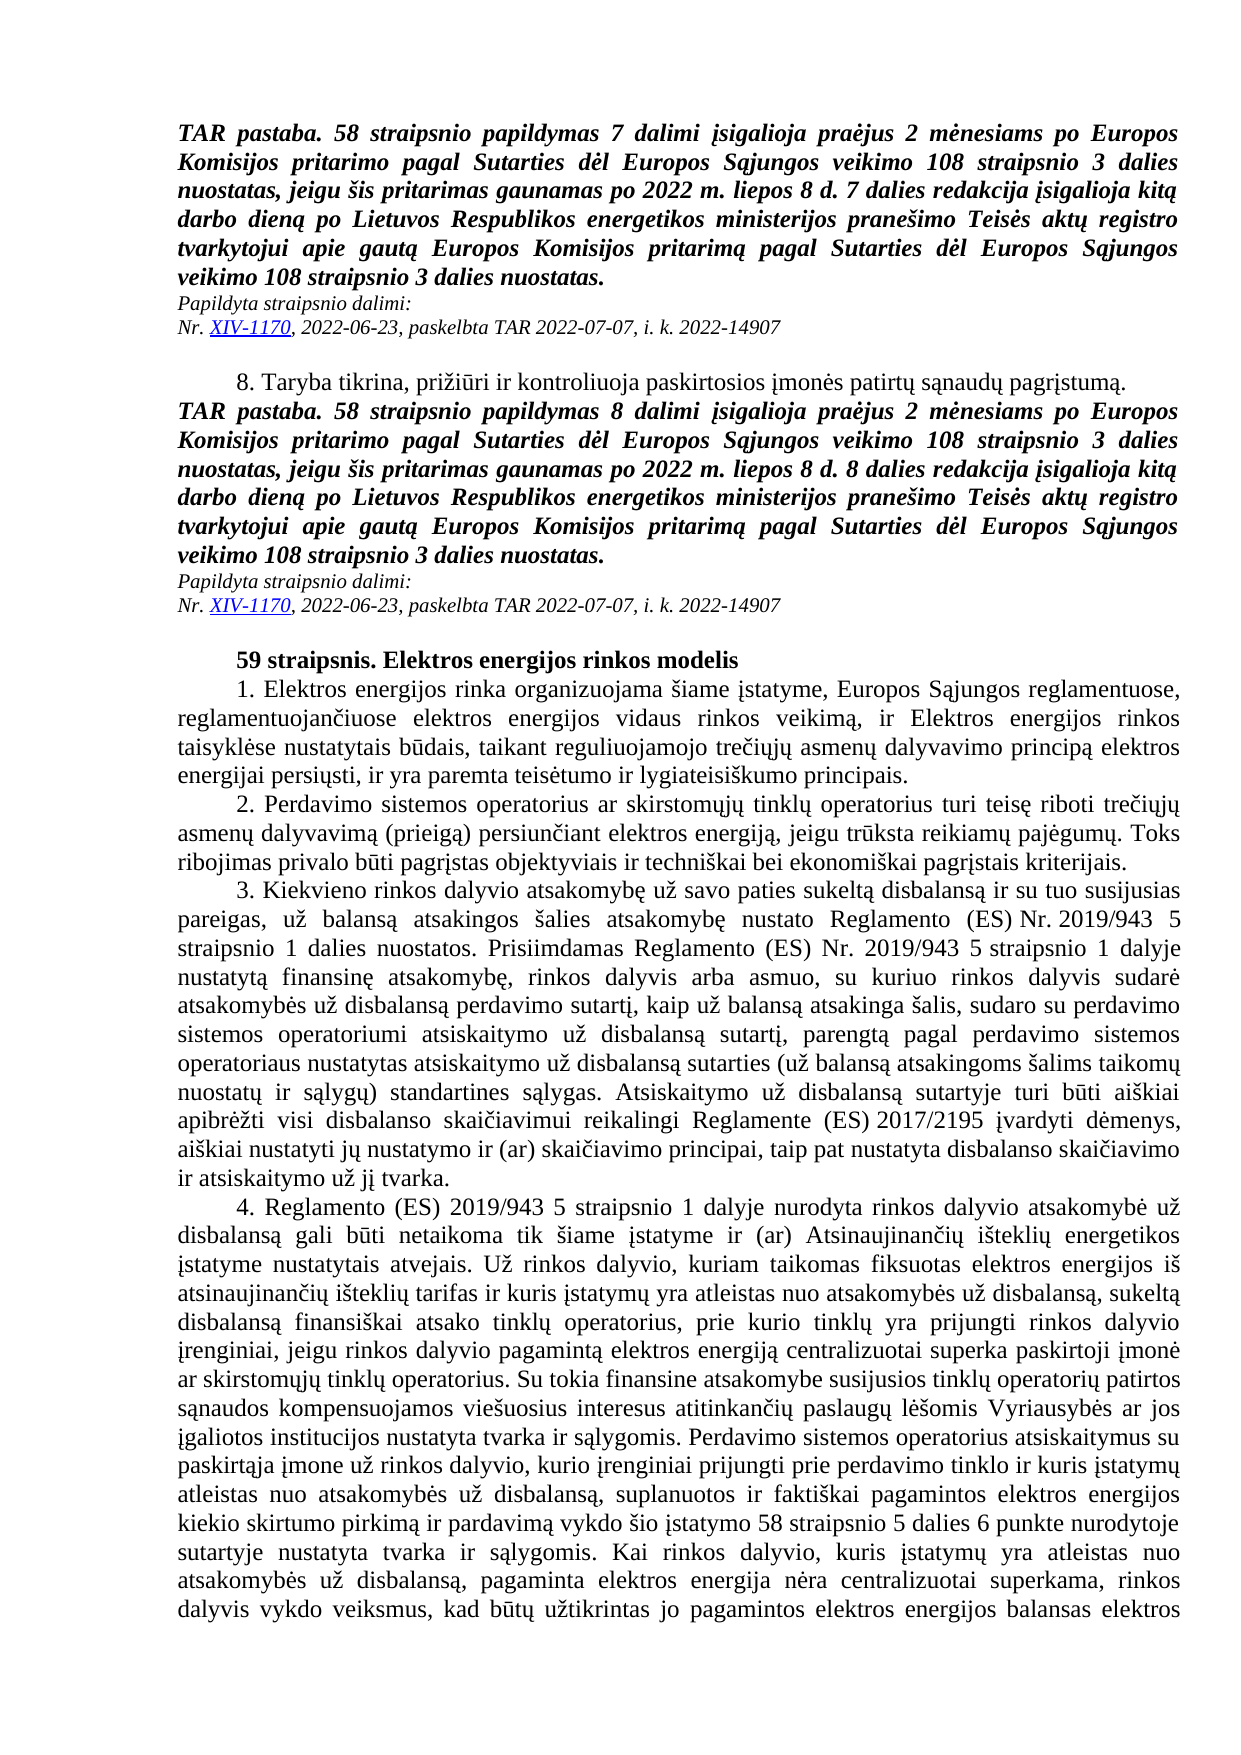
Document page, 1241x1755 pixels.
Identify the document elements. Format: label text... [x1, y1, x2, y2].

text 8. Taryba tikrina, prižiūri ir kontroliuoja paskirtosios įmonės patirtų sąnaudų pagrįstumą. [177, 367, 1181, 396]
text TAR pastaba. 58 straipsnio papildymas 7 dalimi įsigalioja praėjus 2 mėnesiams po Europos Komisijos pritarimo pagal Sutarties dėl Europos Sąjungos veikimo 108 straipsnio 3 dalies nuostatas, jeigu šis pritarimas gaunamas po 2022 m. liepos 8 d. 7 dalies redakcija įsigalioja kitą darbo dieną po Lietuvos Respublikos energetikos ministerijos pranešimo Teisės aktų registro tvarkytojui apie gautą Europos Komisijos pritarimą pagal Sutarties dėl Europos Sąjungos veikimo 108 straipsnio 3 dalies nuostatas. [177, 118, 1181, 291]
text Papildyta straipsnio dalimi: [177, 569, 1181, 593]
text 1. Elektros energijos rinka organizuojama šiame įstatyme, Europos Sąjungos reglamentuose, reglamentuojančiuose elektros energijos vidaus rinkos veikimą, ir Elektros energijos rinkos taisyklėse nustatytais būdais, taikant reguliuojamojo trečiųjų asmenų dalyvavimo principą elektros energijai persiųsti, ir yra paremta teisėtumo ir lygiateisiškumo principais. [177, 674, 1181, 789]
text Nr. XIV-1170, 2022-06-23, paskelbta TAR 2022-07-07, i. k. 2022-14907 [177, 593, 1181, 617]
text Nr. XIV-1170, 2022-06-23, paskelbta TAR 2022-07-07, i. k. 2022-14907 [177, 315, 1181, 339]
text Papildyta straipsnio dalimi: [177, 291, 1181, 315]
text 2. Perdavimo sistemos operatorius ar skirstomųjų tinklų operatorius turi teisę riboti trečiųjų asmenų dalyvavimą (prieigą) persiunčiant elektros energiją, jeigu trūksta reikiamų pajėgumų. Toks ribojimas privalo būti pagrįstas objektyviais ir techniškai bei ekonomiškai pagrįstais kriterijais. [177, 789, 1181, 876]
text TAR pastaba. 58 straipsnio papildymas 8 dalimi įsigalioja praėjus 2 mėnesiams po Europos Komisijos pritarimo pagal Sutarties dėl Europos Sąjungos veikimo 108 straipsnio 3 dalies nuostatas, jeigu šis pritarimas gaunamas po 2022 m. liepos 8 d. 8 dalies redakcija įsigalioja kitą darbo dieną po Lietuvos Respublikos energetikos ministerijos pranešimo Teisės aktų registro tvarkytojui apie gautą Europos Komisijos pritarimą pagal Sutarties dėl Europos Sąjungos veikimo 108 straipsnio 3 dalies nuostatas. [177, 396, 1181, 569]
text 59 straipsnis. Elektros energijos rinkos modelis [177, 646, 1181, 674]
text 3. Kiekvieno rinkos dalyvio atsakomybę už savo paties sukeltą disbalansą ir su tuo susijusias pareigas, už balansą atsakingos šalies atsakomybę nustato Reglamento (ES) Nr. 2019/943 5 straipsnio 1 dalies nuostatos. Prisiimdamas Reglamento (ES) Nr. 2019/943 5 straipsnio 1 dalyje nustatytą finansinę atsakomybę, rinkos dalyvis arba asmuo, su kuriuo rinkos dalyvis sudarė atsakomybės už disbalansą perdavimo sutartį, kaip už balansą atsakinga šalis, sudaro su perdavimo sistemos operatoriumi atsiskaitymo už disbalansą sutartį, parengtą pagal perdavimo sistemos operatoriaus nustatytas atsiskaitymo už disbalansą sutarties (už balansą atsakingoms šalims taikomų nuostatų ir sąlygų) standartines sąlygas. Atsiskaitymo už disbalansą sutartyje turi būti aiškiai apibrėžti visi disbalanso skaičiavimui reikalingi Reglamente (ES) 2017/2195 įvardyti dėmenys, aiškiai nustatyti jų nustatymo ir (ar) skaičiavimo principai, taip pat nustatyta disbalanso skaičiavimo ir atsiskaitymo už jį tvarka. [177, 876, 1181, 1192]
text 4. Reglamento (ES) 2019/943 5 straipsnio 1 dalyje nurodyta rinkos dalyvio atsakomybė už disbalansą gali būti netaikoma tik šiame įstatyme ir (ar) Atsinaujinančių išteklių energetikos įstatyme nustatytais atvejais. Už rinkos dalyvio, kuriam taikomas fiksuotas elektros energijos iš atsinaujinančių išteklių tarifas ir kuris įstatymų yra atleistas nuo atsakomybės už disbalansą, sukeltą disbalansą finansiškai atsako tinklų operatorius, prie kurio tinklų yra prijungti rinkos dalyvio įrenginiai, jeigu rinkos dalyvio pagamintą elektros energiją centralizuotai superka paskirtoji įmonė ar skirstomųjų tinklų operatorius. Su tokia finansine atsakomybe susijusios tinklų operatorių patirtos sąnaudos kompensuojamos viešuosius interesus atitinkančių paslaugų lėšomis Vyriausybės ar jos įgaliotos institucijos nustatyta tvarka ir sąlygomis. Perdavimo sistemos operatorius atsiskaitymus su paskirtąja įmone už rinkos dalyvio, kurio įrenginiai prijungti prie perdavimo tinklo ir kuris įstatymų atleistas nuo atsakomybės už disbalansą, suplanuotos ir faktiškai pagamintos elektros energijos kiekio skirtumo pirkimą ir pardavimą vykdo šio įstatymo 58 straipsnio 5 dalies 6 punkte nurodytoje sutartyje nustatyta tvarka ir sąlygomis. Kai rinkos dalyvio, kuris įstatymų yra atleistas nuo atsakomybės už disbalansą, pagaminta elektros energija nėra centralizuotai superkama, rinkos dalyvis vykdo veiksmus, kad būtų užtikrintas jo pagamintos elektros energijos balansas elektros [177, 1192, 1181, 1623]
